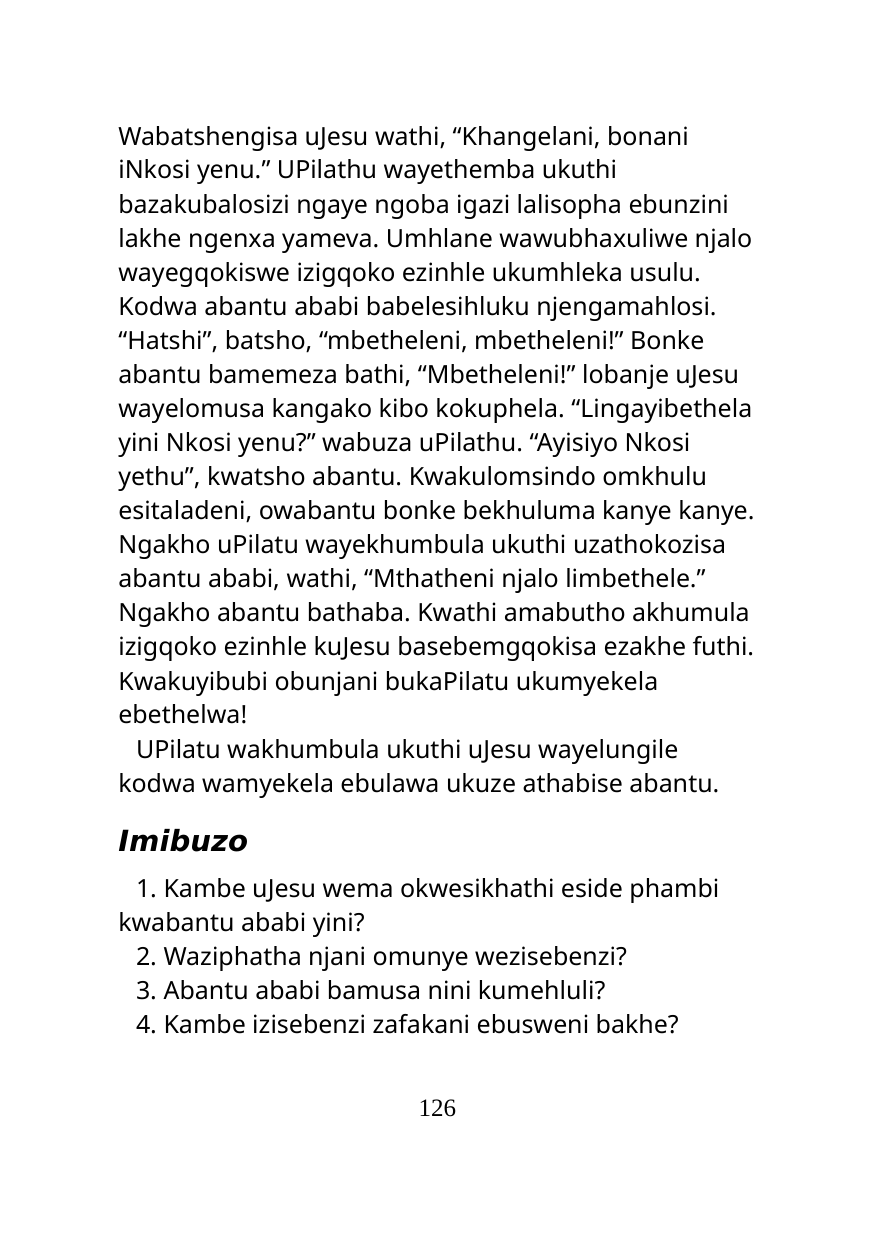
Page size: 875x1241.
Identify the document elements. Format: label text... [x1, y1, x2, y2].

text UPilatu wakhumbula ukuthi uJesu wayelungile kodwa wamyekela ebulawa ukuze athabise abantu. [118, 731, 756, 799]
subtitle Imibuzo [118, 824, 756, 858]
list Abantu ababi bamusa nini kumehluli? [118, 973, 756, 1007]
list Waziphatha njani omunye wezisebenzi? [118, 939, 756, 973]
text Wabatshengisa uJesu wathi, “Khangelani, bonani iNkosi yenu.” UPilathu wayethemba ukuthi bazakubalosizi ngaye ngoba igazi lalisopha ebunzini lakhe ngenxa yameva. Umhlane wawubhaxuliwe njalo wayegqokiswe izigqoko ezinhle ukumhleka usulu. Kodwa abantu ababi babelesihluku njengamahlosi. “Hatshi”, batsho, “mbetheleni, mbetheleni!” Bonke abantu bamemeza bathi, “Mbetheleni!” lobanje uJesu wayelomusa kangako kibo kokuphela. “Lingayibethela yini Nkosi yenu?” wabuza uPilathu. “Ayisiyo Nkosi yethu”, kwatsho abantu. Kwakulomsindo omkhulu esitaladeni, owabantu bonke bekhuluma kanye kanye. Ngakho uPilatu wayekhumbula ukuthi uzathokozisa abantu ababi, wathi, “Mthatheni njalo limbethele.” Ngakho abantu bathaba. Kwathi amabutho akhumula izigqoko ezinhle kuJesu basebemgqokisa ezakhe futhi. Kwakuyibubi obunjani bukaPilatu ukumyekela ebethelwa! [118, 118, 756, 731]
list Kambe izisebenzi zafakani ebusweni bakhe? [118, 1007, 756, 1041]
list Kambe uJesu wema okwesikhathi eside phambi kwabantu ababi yini? [118, 871, 756, 939]
